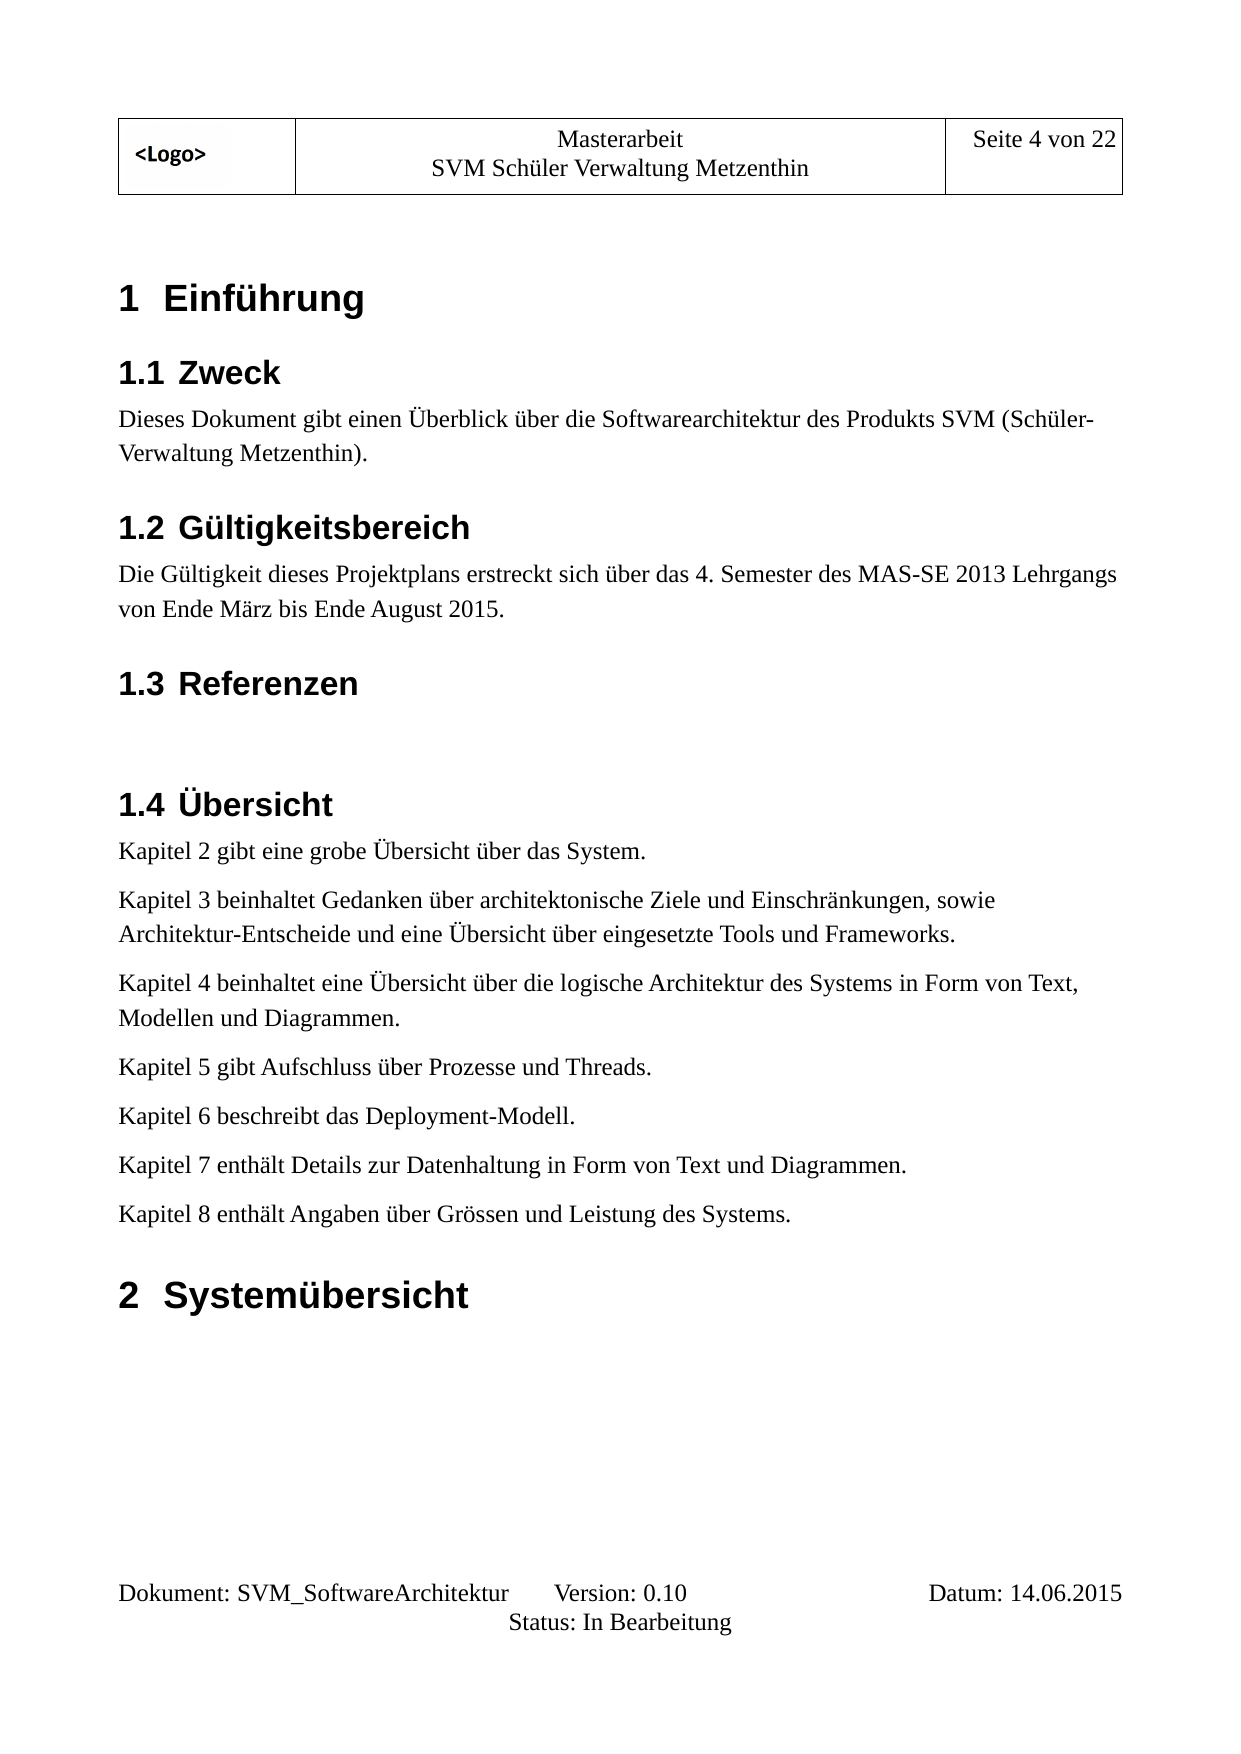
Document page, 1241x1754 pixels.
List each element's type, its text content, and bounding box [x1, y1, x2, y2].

text Kapitel 2 gibt eine grobe Übersicht über das System. [118, 836, 1122, 865]
text Kapitel 3 beinhaltet Gedanken über architektonische Ziele und Einschränkungen, sowie Architektur-Entscheide und eine Übersicht über eingesetzte Tools und Frameworks. [118, 885, 1122, 948]
subtitle Einführung [118, 276, 1122, 319]
subtitle Übersicht [118, 785, 1122, 823]
subtitle Systemübersicht [118, 1273, 1122, 1317]
text Kapitel 7 enthält Details zur Datenhaltung in Form von Text und Diagrammen. [118, 1150, 1122, 1179]
text Kapitel 5 gibt Aufschluss über Prozesse und Threads. [118, 1052, 1122, 1081]
text Kapitel 4 beinhaltet eine Übersicht über die logische Architektur des Systems in Form von Text, Modellen und Diagrammen. [118, 968, 1122, 1032]
picture [123, 123, 230, 189]
subtitle Zweck [118, 353, 1122, 391]
text Die Gültigkeit dieses Projektplans erstreckt sich über das 4. Semester des MAS-SE 2013 Lehrgangs von Ende März bis Ende August 2015. [118, 559, 1122, 623]
text Dieses Dokument gibt einen Überblick über die Softwarearchitektur des Produkts SVM (Schüler-Verwaltung Metzenthin). [118, 404, 1122, 467]
subtitle Referenzen [118, 664, 1122, 702]
subtitle Gültigkeitsbereich [118, 508, 1122, 547]
text Kapitel 8 enthält Angaben über Grössen und Leistung des Systems. [118, 1199, 1122, 1228]
text Kapitel 6 beschreibt das Deployment-Modell. [118, 1101, 1122, 1130]
